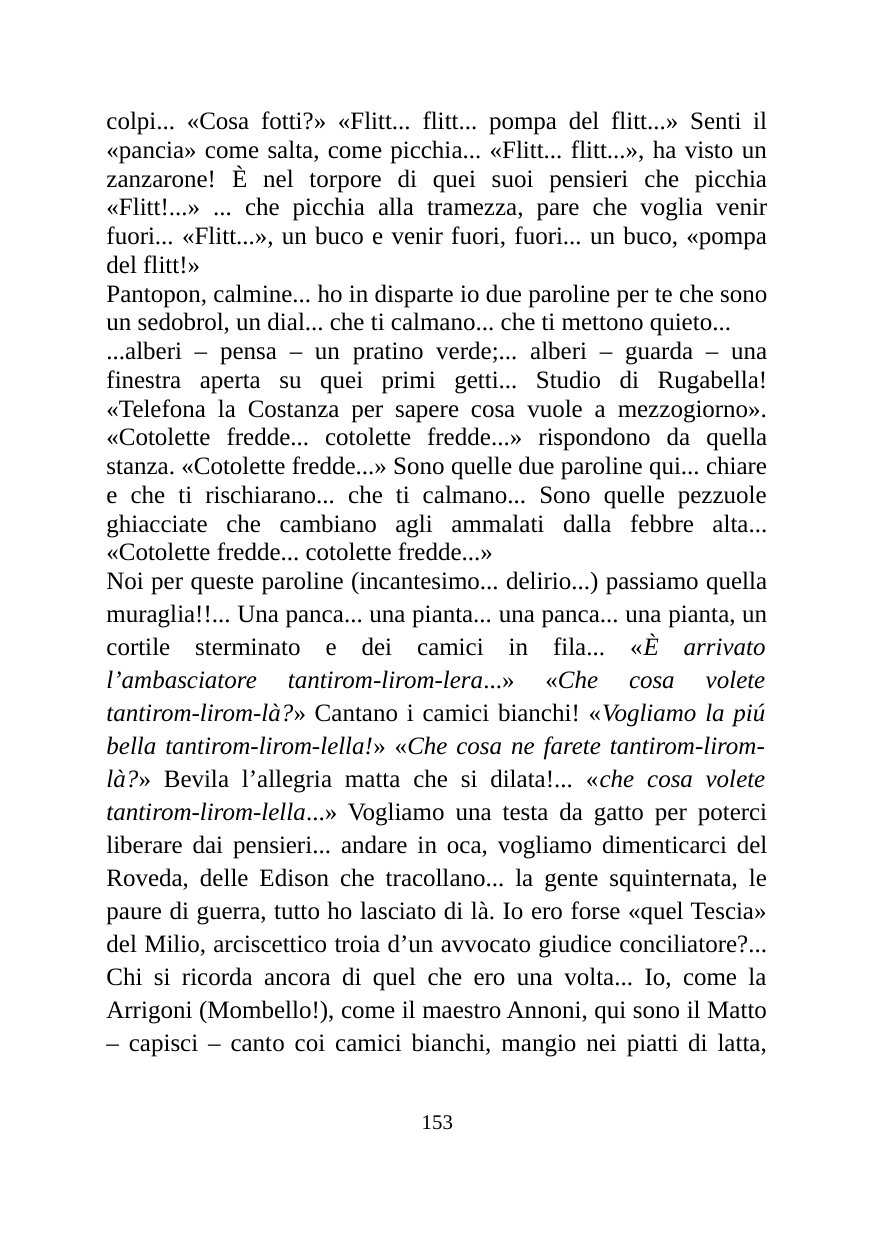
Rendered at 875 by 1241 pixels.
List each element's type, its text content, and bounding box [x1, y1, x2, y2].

text Pantopon, calmine... ho in disparte io due paroline per te che sono un sedobrol, un dial... che ti calmano... che ti mettono quieto... [106, 279, 768, 336]
text ...alberi – pensa – un pratino verde;... alberi – guarda – una finestra aperta su quei primi getti... Studio di Rugabella! «Telefona la Costanza per sapere cosa vuole a mezzogiorno». «Cotolette fredde... cotolette fredde...» rispondono da quella stanza. «Cotolette fredde...» Sono quelle due paroline qui... chiare e che ti rischiarano... che ti calmano... Sono quelle pezzuole ghiacciate che cambiano agli ammalati dalla febbre alta... «Cotolette fredde... cotolette fredde...» [106, 336, 768, 566]
text colpi... «Cosa fotti?» «Flitt... flitt... pompa del flitt...» Senti il «pancia» come salta, come picchia... «Flitt... flitt...», ha visto un zanzarone! È nel torpore di quei suoi pensieri che picchia «Flitt!...» ... che picchia alla tramezza, pare che voglia venir fuori... «Flitt...», un buco e venir fuori, fuori... un buco, «pompa del flitt!» [106, 106, 768, 279]
text Noi per queste paroline (incantesimo... delirio...) passiamo quella muraglia!!... Una panca... una pianta... una panca... una pianta, un cortile sterminato e dei camici in fila... «È arrivato l’ambasciatore tantirom-lirom-lera...» «Che cosa volete tantirom-lirom-là?» Cantano i camici bianchi! «Vogliamo la piú bella tantirom-lirom-lella!» «Che cosa ne farete tantirom-lirom-là?» Bevila l’allegria matta che si dilata!... «che cosa volete tantirom-lirom-lella...» Vogliamo una testa da gatto per poterci liberare dai pensieri... andare in oca, vogliamo dimenticarci del Roveda, delle Edison che tracollano... la gente squinternata, le paure di guerra, tutto ho lasciato di là. Io ero forse «quel Tescia» del Milio, arciscettico troia d’un avvocato giudice conciliatore?... Chi si ricorda ancora di quel che ero una volta... Io, come la Arrigoni (Mombello!), come il maestro Annoni, qui sono il Matto – capisci – canto coi camici bianchi, mangio nei piatti di latta, [106, 566, 768, 1057]
